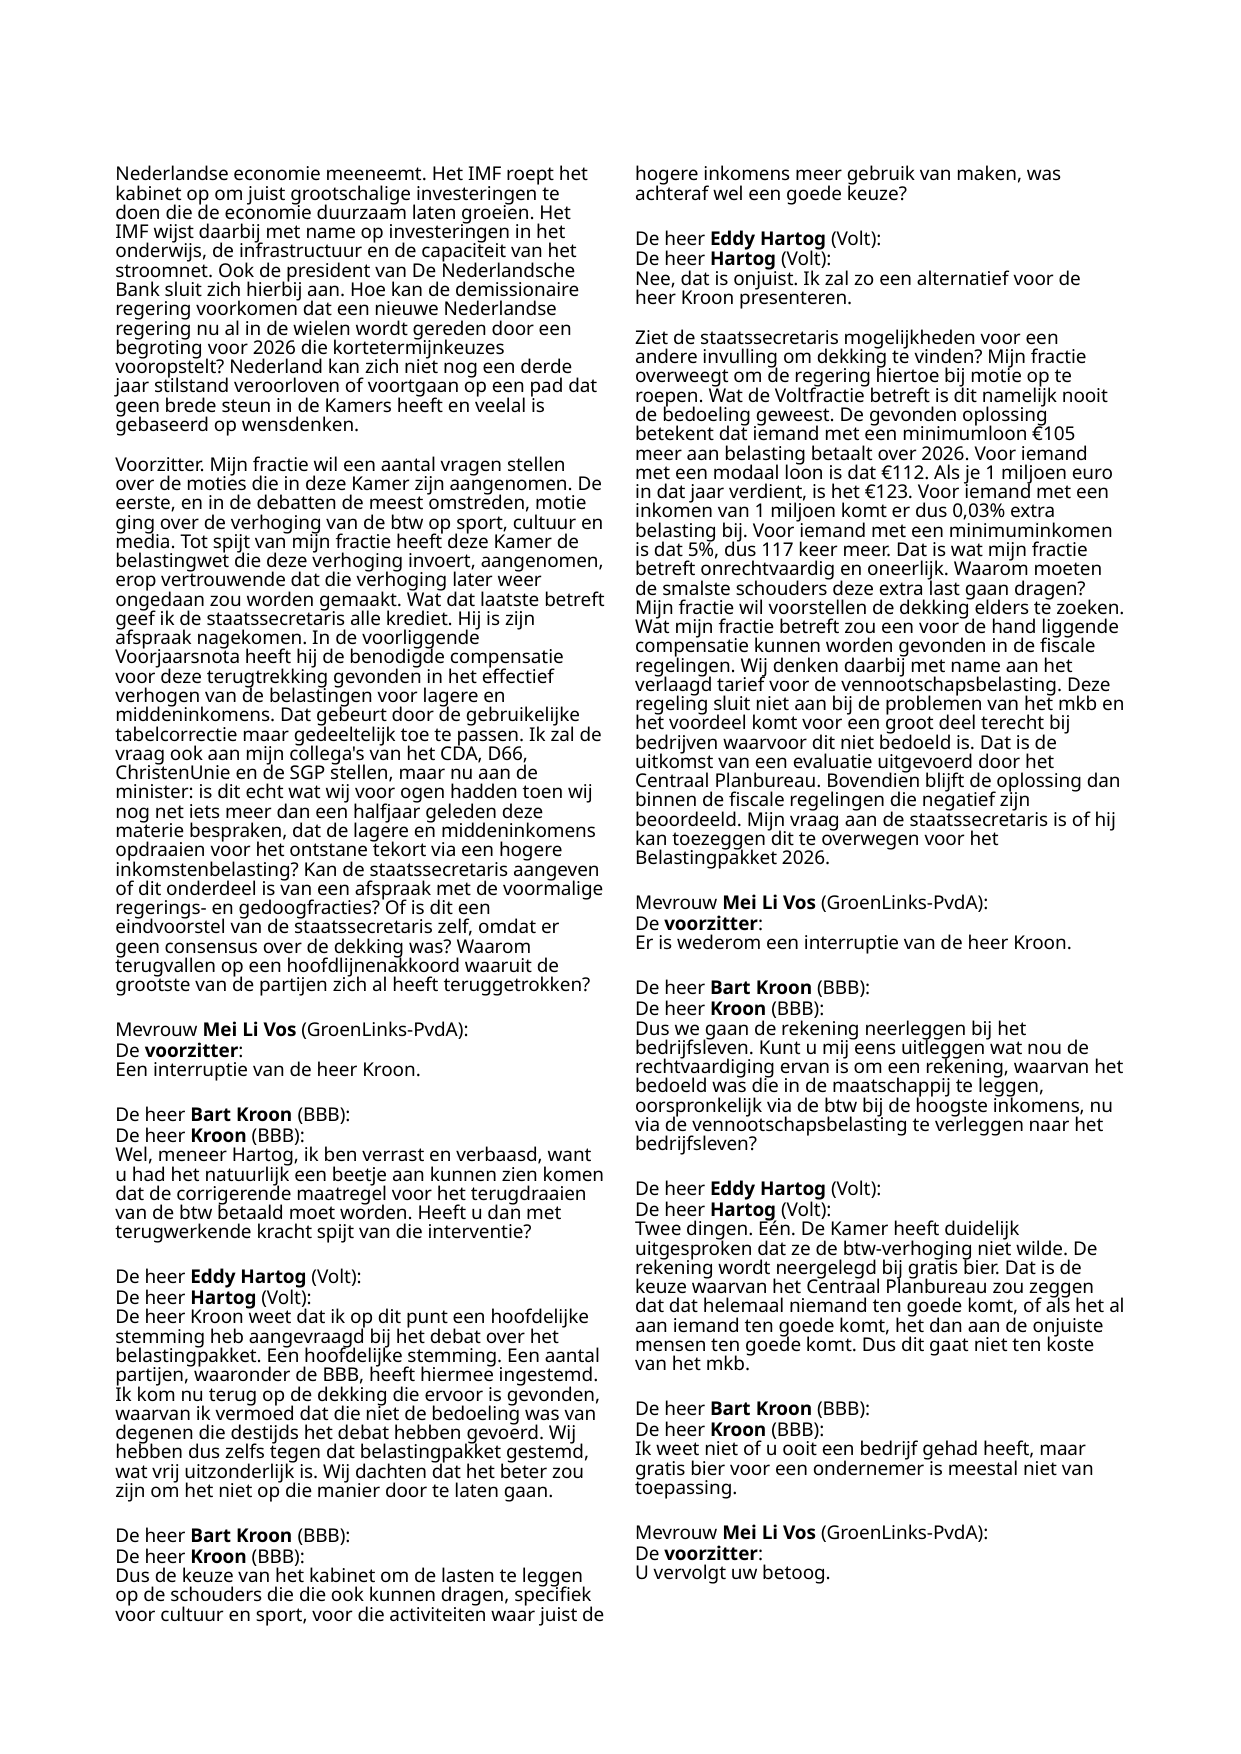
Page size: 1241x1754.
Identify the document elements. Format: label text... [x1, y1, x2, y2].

text Een interruptie van de heer Kroon. [115, 1061, 605, 1081]
text De heer Kroon (BBB): [635, 1421, 1125, 1440]
text Dus de keuze van het kabinet om de lasten te leggen op de schouders die die ook kunnen dragen, specifiek voor cultuur en sport, voor die activiteiten waar juist de [115, 1567, 605, 1625]
text De heer Eddy Hartog (Volt): [115, 1263, 605, 1289]
text De heer Bart Kroon (BBB): [115, 1101, 605, 1127]
text De heer Kroon (BBB): [635, 1000, 1125, 1019]
text Er is wederom een interruptie van de heer Kroon. [635, 934, 1125, 954]
text De heer Hartog (Volt): [635, 1201, 1125, 1220]
text Ziet de staatssecretaris mogelijkheden voor een andere invulling om dekking te vinden? Mijn fractie overweegt om de regering hiertoe bij motie op te roepen. Wat de Voltfractie betreft is dit namelijk nooit de bedoeling geweest. De gevonden oplossing betekent dat iemand met een minimumloon €105 meer aan belasting betaalt over 2026. Voor iemand met een modaal loon is dat €112. Als je 1 miljoen euro in dat jaar verdient, is het €123. Voor iemand met een inkomen van 1 miljoen komt er dus 0,03% extra belasting bij. Voor iemand met een minimuminkomen is dat 5%, dus 117 keer meer. Dat is wat mijn fractie betreft onrechtvaardig en oneerlijk. Waarom moeten de smalste schouders deze extra last gaan dragen? Mijn fractie wil voorstellen de dekking elders te zoeken. Wat mijn fractie betreft zou een voor de hand liggende compensatie kunnen worden gevonden in de fiscale regelingen. Wij denken daarbij met name aan het verlaagd tarief voor de vennootschapsbelasting. Deze regeling sluit niet aan bij de problemen van het mkb en het voordeel komt voor een groot deel terecht bij bedrijven waarvoor dit niet bedoeld is. Dat is de uitkomst van een evaluatie uitgevoerd door het Centraal Planbureau. Bovendien blijft de oplossing dan binnen de fiscale regelingen die negatief zijn beoordeeld. Mijn vraag aan de staatssecretaris is of hij kan toezeggen dit te overwegen voor het Belastingpakket 2026. [635, 329, 1125, 868]
text De heer Bart Kroon (BBB): [635, 1395, 1125, 1421]
text Dus we gaan de rekening neerleggen bij het bedrijfsleven. Kunt u mij eens uitleggen wat nou de rechtvaardiging ervan is om een rekening, waarvan het bedoeld was die in de maatschappij te leggen, oorspronkelijk via de btw bij de hoogste inkomens, nu via de vennootschapsbelasting te verleggen naar het bedrijfsleven? [635, 1019, 1125, 1154]
text De voorzitter: [635, 915, 1125, 934]
text U vervolgt uw betoog. [635, 1564, 1125, 1583]
text De heer Bart Kroon (BBB): [635, 974, 1125, 1000]
text De heer Kroon (BBB): [115, 1548, 605, 1567]
text De heer Kroon (BBB): [115, 1127, 605, 1146]
text Mevrouw Mei Li Vos (GroenLinks-PvdA): [115, 1016, 605, 1042]
text De heer Eddy Hartog (Volt): [635, 1175, 1125, 1201]
text Twee dingen. Eén. De Kamer heeft duidelijk uitgesproken dat ze de btw-verhoging niet wilde. De rekening wordt neergelegd bij gratis bier. Dat is de keuze waarvan het Centraal Planbureau zou zeggen dat dat helemaal niemand ten goede komt, of als het al aan iemand ten goede komt, het dan aan de onjuiste mensen ten goede komt. Dus dit gaat niet ten koste van het mkb. [635, 1220, 1125, 1374]
text De heer Hartog (Volt): [115, 1289, 605, 1308]
text Wel, meneer Hartog, ik ben verrast en verbaasd, want u had het natuurlijk een beetje aan kunnen zien komen dat de corrigerende maatregel voor het terugdraaien van de btw betaald moet worden. Heeft u dan met terugwerkende kracht spijt van die interventie? [115, 1146, 605, 1243]
text De voorzitter: [115, 1042, 605, 1061]
text Nee, dat is onjuist. Ik zal zo een alternatief voor de heer Kroon presenteren. [635, 270, 1125, 308]
text Nederlandse economie meeneemt. Het IMF roept het kabinet op om juist grootschalige investeringen te doen die de economie duurzaam laten groeien. Het IMF wijst daarbij met name op investeringen in het onderwijs, de infrastructuur en de capaciteit van het stroomnet. Ook de president van De Nederlandsche Bank sluit zich hierbij aan. Hoe kan de demissionaire regering voorkomen dat een nieuwe Nederlandse regering nu al in de wielen wordt gereden door een begroting voor 2026 die kortetermijnkeuzes vooropstelt? Nederland kan zich niet nog een derde jaar stilstand veroorloven of voortgaan op een pad dat geen brede steun in de Kamers heeft en veelal is gebaseerd op wensdenken. [115, 165, 605, 435]
text De heer Hartog (Volt): [635, 250, 1125, 270]
text Voorzitter. Mijn fractie wil een aantal vragen stellen over de moties die in deze Kamer zijn aangenomen. De eerste, en in de debatten de meest omstreden, motie ging over de verhoging van de btw op sport, cultuur en media. Tot spijt van mijn fractie heeft deze Kamer de belastingwet die deze verhoging invoert, aangenomen, erop vertrouwende dat die verhoging later weer ongedaan zou worden gemaakt. Wat dat laatste betreft geef ik de staatssecretaris alle krediet. Hij is zijn afspraak nagekomen. In de voorliggende Voorjaarsnota heeft hij de benodigde compensatie voor deze terugtrekking gevonden in het effectief verhogen van de belastingen voor lagere en middeninkomens. Dat gebeurt door de gebruikelijke tabelcorrectie maar gedeeltelijk toe te passen. Ik zal de vraag ook aan mijn collega's van het CDA, D66, ChristenUnie en de SGP stellen, maar nu aan de minister: is dit echt wat wij voor ogen hadden toen wij nog net iets meer dan een halfjaar geleden deze materie bespraken, dat de lagere en middeninkomens opdraaien voor het ontstane tekort via een hogere inkomstenbelasting? Kan de staatssecretaris aangeven of dit onderdeel is van een afspraak met de voormalige regerings- en gedoogfracties? Of is dit een eindvoorstel van de staatssecretaris zelf, omdat er geen consensus over de dekking was? Waarom terugvallen op een hoofdlijnenakkoord waaruit de grootste van de partijen zich al heeft teruggetrokken? [115, 456, 605, 995]
text De voorzitter: [635, 1544, 1125, 1564]
text Mevrouw Mei Li Vos (GroenLinks-PvdA): [635, 1519, 1125, 1544]
text De heer Bart Kroon (BBB): [115, 1522, 605, 1548]
text De heer Kroon weet dat ik op dit punt een hoofdelijke stemming heb aangevraagd bij het debat over het belastingpakket. Een hoofdelijke stemming. Een aantal partijen, waaronder de BBB, heeft hiermee ingestemd. Ik kom nu terug op de dekking die ervoor is gevonden, waarvan ik vermoed dat die niet de bedoeling was van degenen die destijds het debat hebben gevoerd. Wij hebben dus zelfs tegen dat belastingpakket gestemd, wat vrij uitzonderlijk is. Wij dachten dat het beter zou zijn om het niet op die manier door te laten gaan. [115, 1308, 605, 1501]
text Mevrouw Mei Li Vos (GroenLinks-PvdA): [635, 889, 1125, 915]
text De heer Eddy Hartog (Volt): [635, 225, 1125, 250]
text Ik weet niet of u ooit een bedrijf gehad heeft, maar gratis bier voor een ondernemer is meestal niet van toepassing. [635, 1440, 1125, 1498]
text hogere inkomens meer gebruik van maken, was achteraf wel een goede keuze? [635, 165, 1125, 204]
